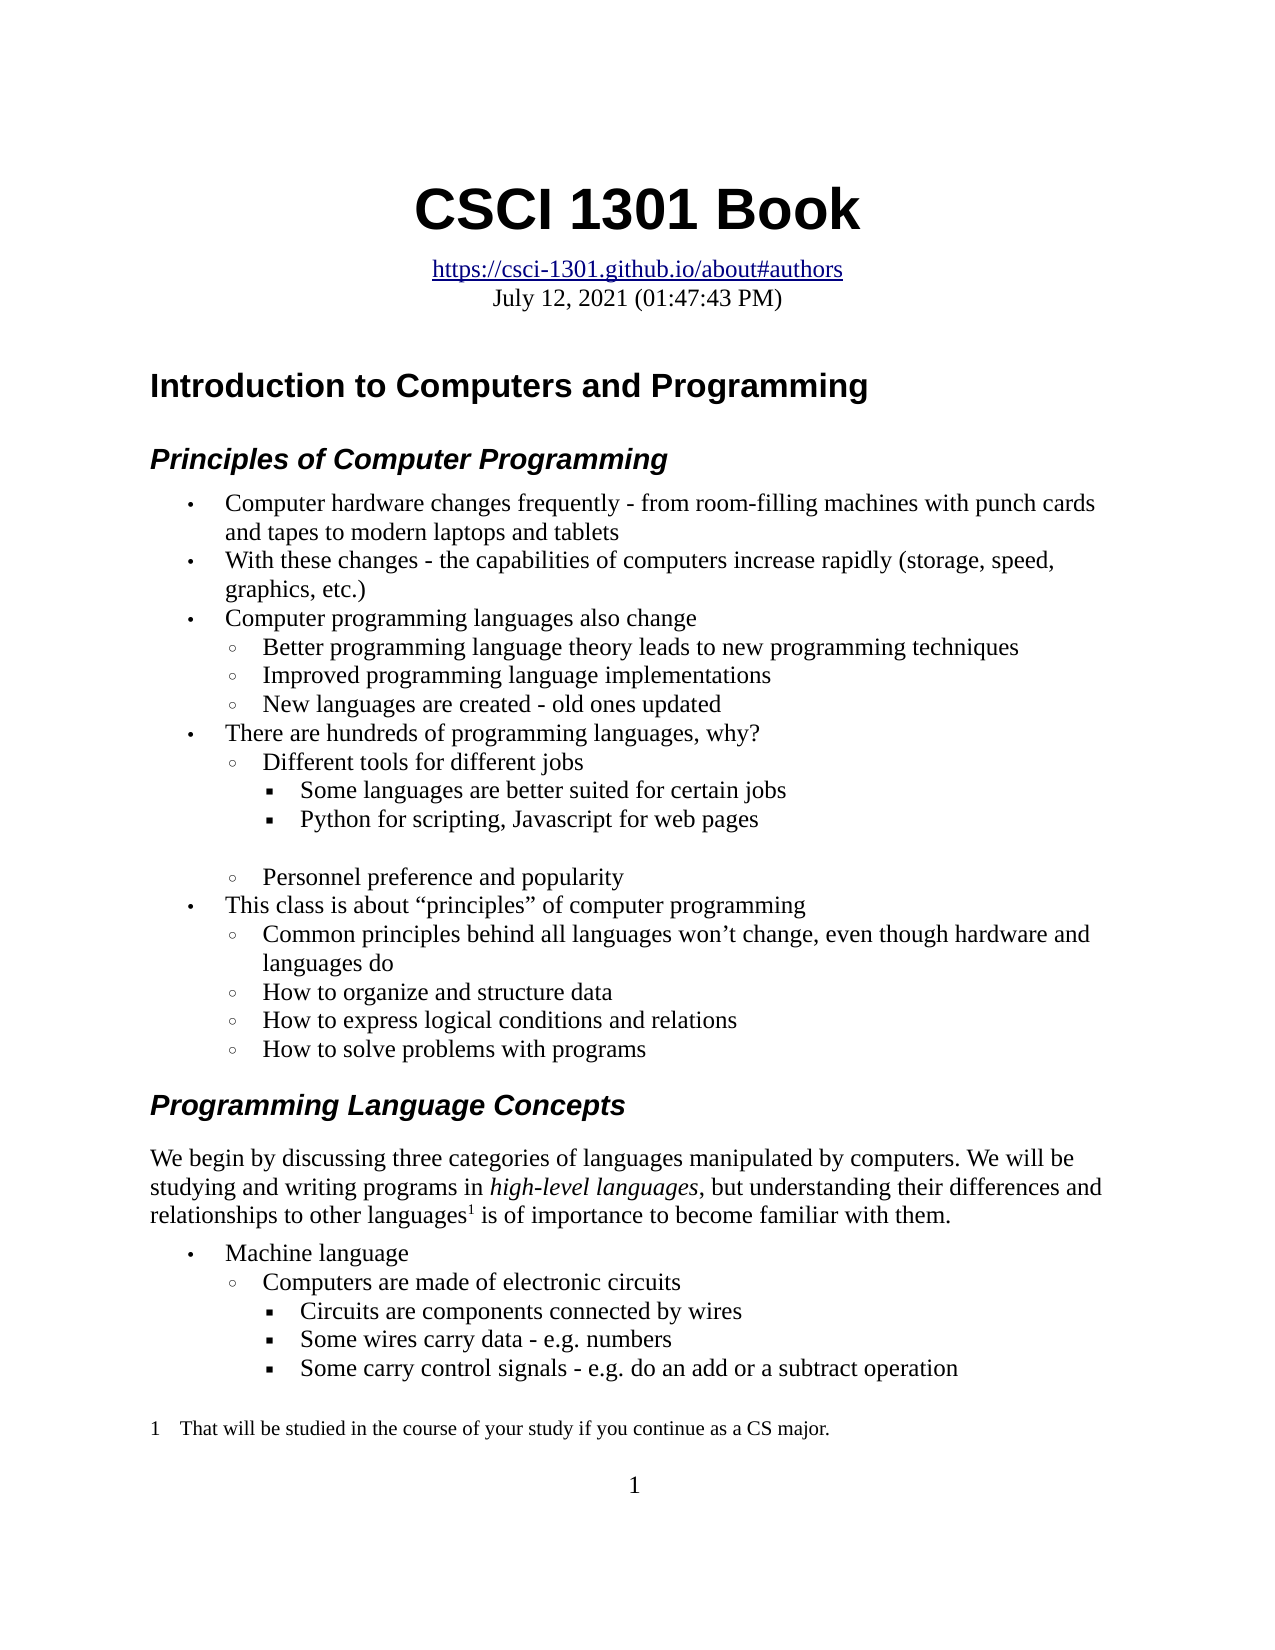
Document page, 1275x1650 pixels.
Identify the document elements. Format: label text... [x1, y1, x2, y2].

list New languages are created - old ones updated [225, 689, 1125, 718]
list This class is about “principles” of computer programming [187, 891, 1125, 919]
list Different tools for different jobs [225, 747, 1125, 776]
list With these changes - the capabilities of computers increase rapidly (storage, speed, graphics, etc.) [187, 546, 1125, 603]
list How to express logical conditions and relations [225, 1006, 1125, 1034]
title CSCI 1301 Book [150, 175, 1125, 242]
subtitle Programming Language Concepts [150, 1088, 1125, 1122]
list Personnel preference and popularity [225, 862, 1125, 891]
list Computers are made of electronic circuits [225, 1267, 1125, 1296]
subtitle Introduction to Computers and Programming [150, 366, 1125, 404]
list Some carry control signals - e.g. do an add or a subtract operation [262, 1353, 1125, 1382]
text July 12, 2021 (01:47:43 PM) [150, 283, 1125, 312]
list Python for scripting, Javascript for web pages [262, 804, 1125, 862]
list There are hundreds of programming languages, why? [187, 718, 1125, 747]
list Machine language [187, 1238, 1125, 1267]
list Common principles behind all languages won’t change, even though hardware and languages do [225, 919, 1125, 977]
list Computer hardware changes frequently - from room-filling machines with punch cards and tapes to modern laptops and tablets [187, 488, 1125, 546]
list Better programming language theory leads to new programming techniques [225, 632, 1125, 661]
text That will be studied in the course of your study if you continue as a CS major. [150, 1416, 1125, 1440]
list Some languages are better suited for certain jobs [262, 776, 1125, 804]
list How to organize and structure data [225, 977, 1125, 1006]
list Computer programming languages also change [187, 603, 1125, 632]
text We begin by discussing three categories of languages manipulated by computers. We will be studying and writing programs in high-level languages, but understanding their differences and relationships to other languages is of importance to become familiar with them. [150, 1143, 1125, 1229]
list How to solve problems with programs [225, 1034, 1125, 1063]
list Improved programming language implementations [225, 661, 1125, 689]
subtitle Principles of Computer Programming [150, 442, 1125, 476]
text https://csci-1301.github.io/about#authors [150, 254, 1125, 283]
list Circuits are components connected by wires [262, 1296, 1125, 1324]
list Some wires carry data - e.g. numbers [262, 1324, 1125, 1353]
